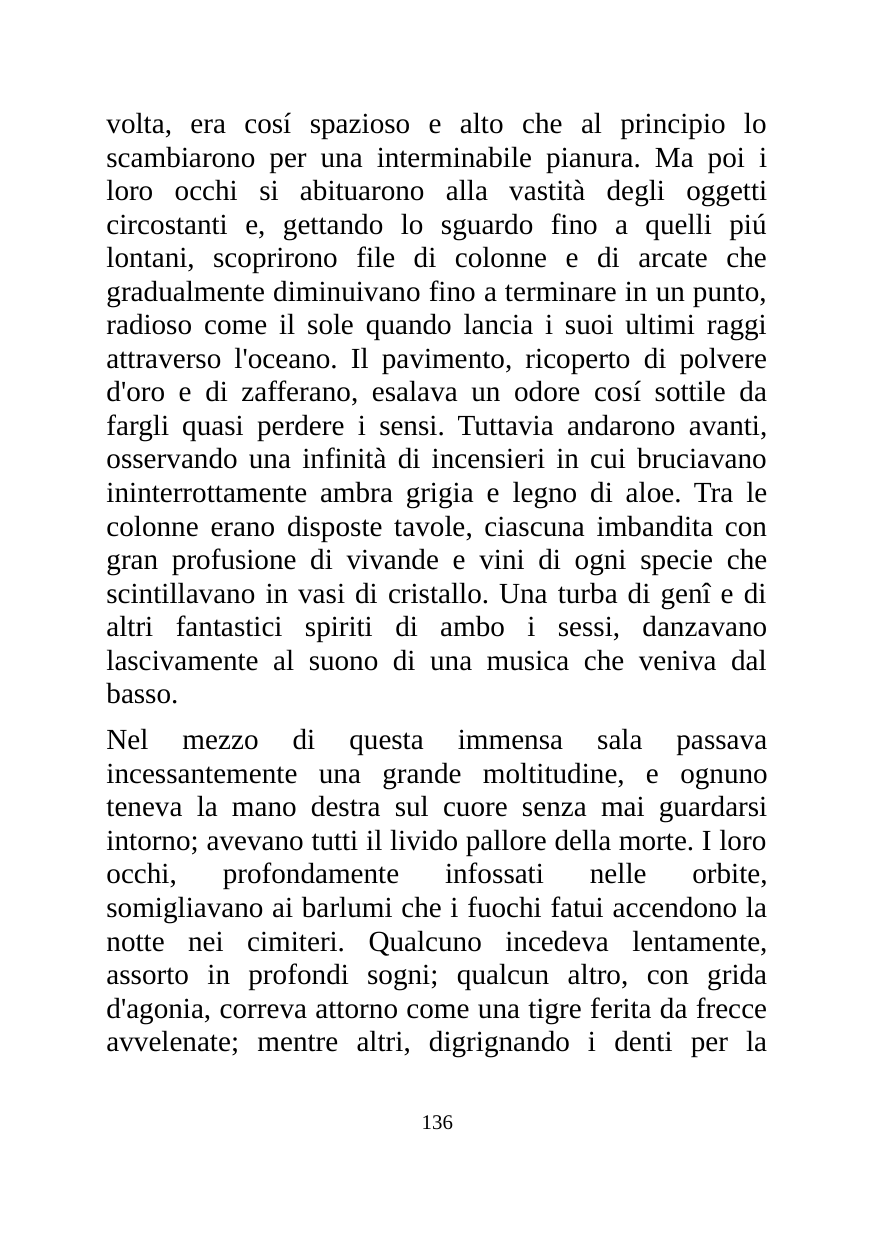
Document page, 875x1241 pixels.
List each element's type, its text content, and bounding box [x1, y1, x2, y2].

text Nel mezzo di questa immensa sala passava incessantemente una grande moltitudine, e ognuno teneva la mano destra sul cuore senza mai guardarsi intorno; avevano tutti il livido pallore della morte. I loro occhi, profondamente infossati nelle orbite, somigliavano ai barlumi che i fuochi fatui accendono la notte nei cimiteri. Qualcuno incedeva lentamente, assorto in profondi sogni; qualcun altro, con grida d'agonia, correva attorno come una tigre ferita da frecce avvelenate; mentre altri, digrignando i denti per la [106, 722, 768, 1058]
text volta, era cosí spazioso e alto che al principio lo scambiarono per una interminabile pianura. Ma poi i loro occhi si abituarono alla vastità degli oggetti circostanti e, gettando lo sguardo fino a quelli piú lontani, scoprirono file di colonne e di arcate che gradualmente diminuivano fino a terminare in un punto, radioso come il sole quando lancia i suoi ultimi raggi attraverso l'oceano. Il pavimento, ricoperto di polvere d'oro e di zafferano, esalava un odore cosí sottile da fargli quasi perdere i sensi. Tuttavia andarono avanti, osservando una infinità di incensieri in cui bruciavano ininterrottamente ambra grigia e legno di aloe. Tra le colonne erano disposte tavole, ciascuna imbandita con gran profusione di vivande e vini di ogni specie che scintillavano in vasi di cristallo. Una turba di genî e di altri fantastici spiriti di ambo i sessi, danzavano lascivamente al suono di una musica che veniva dal basso. [106, 106, 768, 710]
